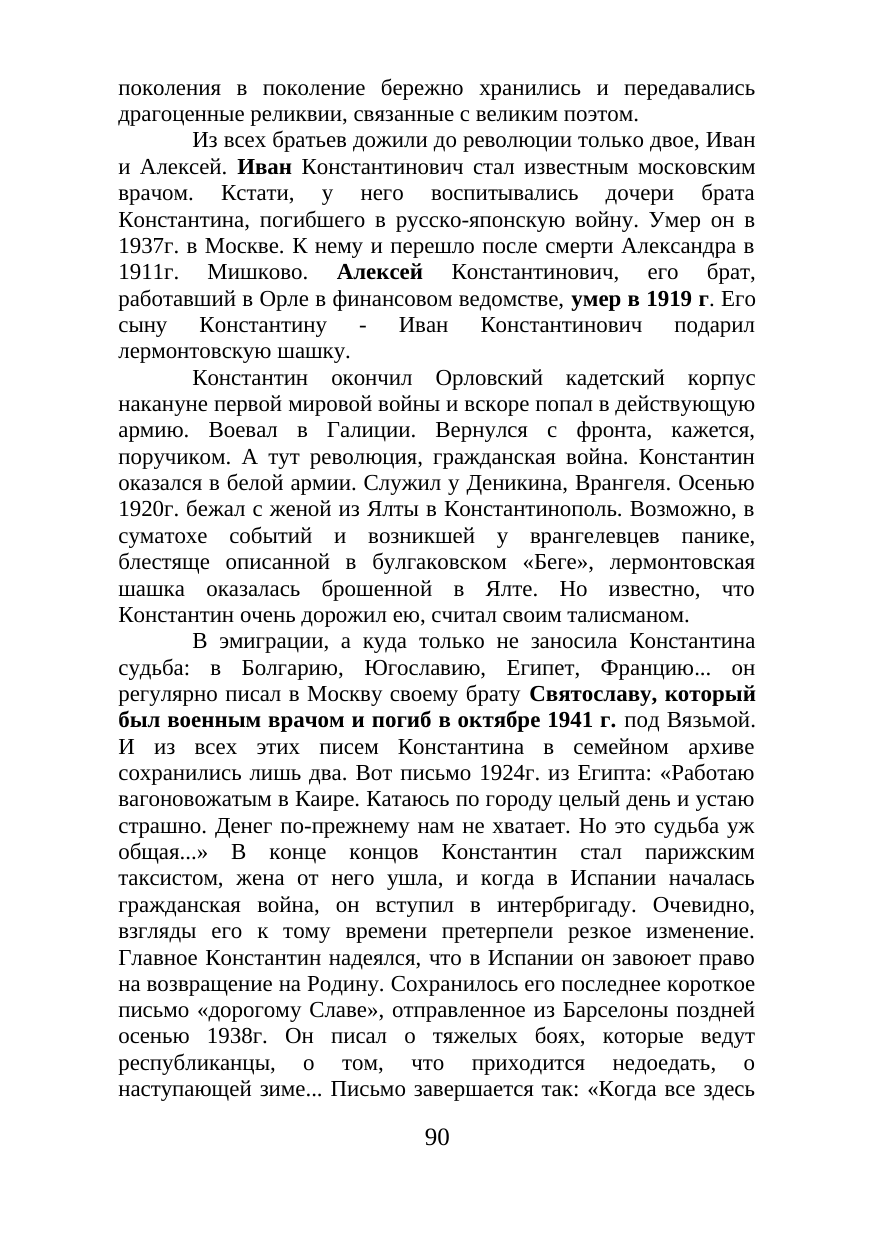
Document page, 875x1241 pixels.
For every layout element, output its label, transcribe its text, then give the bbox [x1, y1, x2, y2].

text поколения в поколение бережно хранились и передавались драгоценные реликвии, связанные с великим поэтом. [118, 74, 756, 127]
text Из всех братьев дожили до революции только двое, Иван и Алексей. Иван Константинович стал известным московским врачом. Кстати, у него воспитывались дочери брата Константина, погибшего в русско-японскую войну. Умер он в 1937г. в Москве. К нему и перешло после смерти Александра в 1911г. Мишково. Алексей Константинович, его брат, работавший в Орле в финансовом ведомстве, умер в 1919 г. Его сыну Константину - Иван Константинович подарил лермонтовскую шашку. [118, 127, 756, 364]
text Константин окончил Орловский кадетский корпус накануне первой мировой войны и вскоре попал в действующую армию. Воевал в Галиции. Вернулся с фронта, кажется, поручиком. А тут революция, гражданская война. Константин оказался в белой армии. Служил у Деникина, Врангеля. Осенью 1920г. бежал с женой из Ялты в Константинополь. Возможно, в суматохе событий и возникшей у врангелевцев панике, блестяще описанной в булгаковском «Беге», лермонтовская шашка оказалась брошенной в Ялте. Но известно, что Константин очень дорожил ею, считал своим талисманом. [118, 364, 756, 627]
text В эмиграции, а куда только не заносила Константина судьба: в Болгарию, Югославию, Египет, Францию... он регулярно писал в Москву своему брату Святославу, который был военным врачом и погиб в октябре 1941 г. под Вязьмой. И из всех этих писем Константина в семейном архиве сохранились лишь два. Вот письмо 1924г. из Египта: «Работаю вагоновожатым в Каире. Катаюсь по городу целый день и устаю страшно. Денег по-прежнему нам не хватает. Но это судьба уж общая...» В конце концов Константин стал парижским таксистом, жена от него ушла, и когда в Испании началась гражданская война, он вступил в интербригаду. Очевидно, взгляды его к тому времени претерпели резкое изменение. Главное Константин надеялся, что в Испании он завоюет право на возвращение на Родину. Сохранилось его последнее короткое письмо «дорогому Славе», отправленное из Барселоны поздней осенью 1938г. Он писал о тяжелых боях, которые ведут республиканцы, о том, что приходится недоедать, о наступающей зиме... Письмо завершается так: «Когда все здесь [118, 627, 756, 1102]
